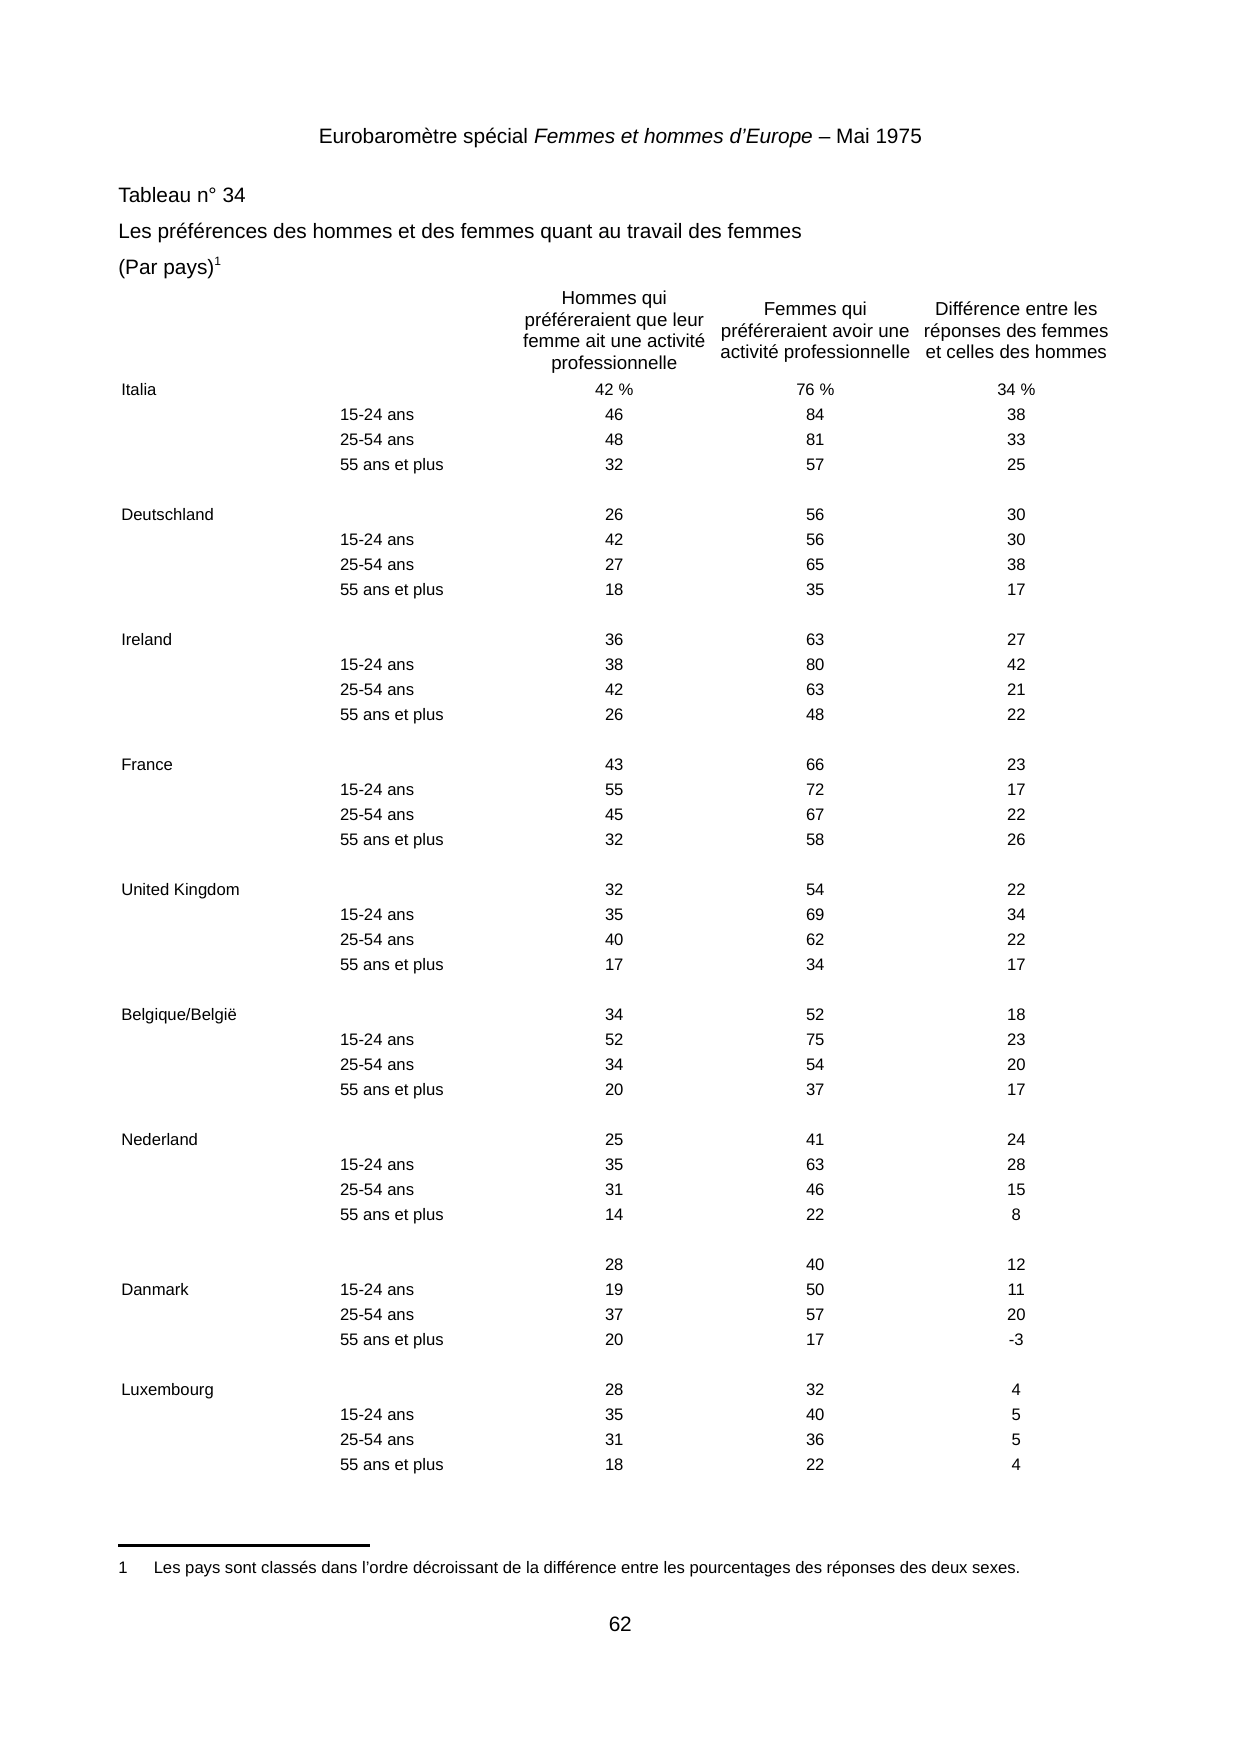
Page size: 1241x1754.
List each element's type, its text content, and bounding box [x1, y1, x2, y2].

table_cell 22 [715, 1451, 916, 1476]
table_cell 8 [916, 1201, 1117, 1226]
table_cell [514, 1101, 714, 1126]
table_cell 35 [715, 576, 916, 601]
table_cell 18 [514, 576, 714, 601]
table_cell 55 ans et plus [337, 1451, 513, 1476]
table_cell 22 [916, 876, 1117, 901]
table_cell [514, 851, 714, 876]
table_cell 32 [715, 1376, 916, 1401]
table_cell [118, 426, 337, 451]
table_cell [118, 526, 337, 551]
table_cell 26 [916, 826, 1117, 851]
table_cell Luxembourg [118, 1376, 337, 1401]
table_cell [118, 701, 337, 726]
table_cell [337, 476, 513, 501]
table_cell 55 ans et plus [337, 826, 513, 851]
table_cell 50 [715, 1276, 916, 1301]
table_cell [118, 851, 337, 876]
table_cell 67 [715, 801, 916, 826]
table_cell 20 [916, 1301, 1117, 1326]
table_cell 37 [514, 1301, 714, 1326]
table_cell [337, 601, 513, 626]
table_cell 56 [715, 526, 916, 551]
table_cell 26 [514, 501, 714, 526]
table_cell [118, 476, 337, 501]
table_cell [514, 976, 714, 1001]
table_cell [337, 376, 513, 401]
table_cell 75 [715, 1026, 916, 1051]
table_cell [118, 726, 337, 751]
table_cell 33 [916, 426, 1117, 451]
table_cell [118, 1201, 337, 1226]
table_cell Deutschland [118, 501, 337, 526]
table_cell -3 [916, 1326, 1117, 1351]
table_cell [337, 1226, 513, 1251]
table_cell [514, 601, 714, 626]
table_cell [916, 1101, 1117, 1126]
table_cell 42 [916, 651, 1117, 676]
table_cell 17 [916, 776, 1117, 801]
table_cell 35 [514, 1401, 714, 1426]
table_cell 27 [916, 626, 1117, 651]
table_cell 17 [514, 951, 714, 976]
table_cell [118, 551, 337, 576]
table_cell 38 [916, 401, 1117, 426]
table_cell 25-54 ans [337, 801, 513, 826]
table_cell [118, 901, 337, 926]
table_cell 55 ans et plus [337, 701, 513, 726]
table_cell [916, 1351, 1117, 1376]
table_cell 22 [916, 701, 1117, 726]
table_cell 17 [916, 576, 1117, 601]
table_cell [118, 976, 337, 1001]
table_cell 34 [916, 901, 1117, 926]
table_cell 76 % [715, 376, 916, 401]
table_cell [337, 851, 513, 876]
table_cell [715, 601, 916, 626]
table_cell 46 [715, 1176, 916, 1201]
table_cell 46 [514, 401, 714, 426]
table_cell 55 ans et plus [337, 451, 513, 476]
table_cell 31 [514, 1426, 714, 1451]
text (Par pays) [118, 254, 1122, 278]
table_cell [715, 976, 916, 1001]
table_cell 35 [514, 1151, 714, 1176]
table_cell 22 [715, 1201, 916, 1226]
table_cell [118, 1451, 337, 1476]
table_cell 5 [916, 1401, 1117, 1426]
table_cell 15-24 ans [337, 776, 513, 801]
table_cell 32 [514, 876, 714, 901]
table_cell 15-24 ans [337, 901, 513, 926]
table_cell 5 [916, 1426, 1117, 1451]
table_cell France [118, 751, 337, 776]
table_cell [337, 501, 513, 526]
table_cell [337, 1376, 513, 1401]
table_cell 42 [514, 526, 714, 551]
table_cell 15-24 ans [337, 1151, 513, 1176]
table_cell [118, 676, 337, 701]
table_cell Nederland [118, 1126, 337, 1151]
table_cell 55 ans et plus [337, 1201, 513, 1226]
text Tableau n° 34 [118, 183, 1122, 207]
text Les pays sont classés dans l’ordre décroissant de la différence entre les pourcentages des réponses des deux sexes. [118, 1557, 1122, 1577]
table_cell 23 [916, 751, 1117, 776]
table_cell [118, 1226, 337, 1251]
table_cell 26 [514, 701, 714, 726]
table_cell 42 [514, 676, 714, 701]
table_cell 4 [916, 1376, 1117, 1401]
table_cell [715, 851, 916, 876]
table_cell [337, 1351, 513, 1376]
table_cell 31 [514, 1176, 714, 1201]
table_cell 52 [514, 1026, 714, 1051]
table_cell 22 [916, 801, 1117, 826]
table_cell 37 [715, 1076, 916, 1101]
table_cell 34 [514, 1001, 714, 1026]
table_cell [715, 726, 916, 751]
table_cell 63 [715, 1151, 916, 1176]
table_cell 55 [514, 776, 714, 801]
table_cell [337, 976, 513, 1001]
table_cell 18 [916, 1001, 1117, 1026]
table_cell [916, 726, 1117, 751]
table_cell 54 [715, 876, 916, 901]
table_cell 30 [916, 526, 1117, 551]
table_cell 38 [916, 551, 1117, 576]
table_cell 15-24 ans [337, 1276, 513, 1301]
table_cell [337, 626, 513, 651]
table_cell 25-54 ans [337, 1426, 513, 1451]
table_cell 52 [715, 1001, 916, 1026]
table_cell [916, 476, 1117, 501]
table_cell 54 [715, 1051, 916, 1076]
table_cell [118, 801, 337, 826]
table_cell [514, 1351, 714, 1376]
table_cell 25 [916, 451, 1117, 476]
table_cell [337, 726, 513, 751]
table_cell 55 ans et plus [337, 1076, 513, 1101]
table_cell 15 [916, 1176, 1117, 1201]
table_cell [118, 1151, 337, 1176]
table_cell [715, 1101, 916, 1126]
table_cell 25-54 ans [337, 1301, 513, 1326]
table_header Hommes qui préféreraient que leur femme ait une activité professionnelle [514, 284, 714, 376]
table_cell [118, 601, 337, 626]
table_cell 36 [715, 1426, 916, 1451]
table_cell [715, 1226, 916, 1251]
table_cell [118, 1301, 337, 1326]
table_cell 34 [715, 951, 916, 976]
table_cell Italia [118, 376, 337, 401]
table_cell 69 [715, 901, 916, 926]
table_cell [514, 476, 714, 501]
table_cell 17 [715, 1326, 916, 1351]
table_cell 14 [514, 1201, 714, 1226]
table_cell 34 % [916, 376, 1117, 401]
table_cell [337, 876, 513, 901]
table_cell [514, 1226, 714, 1251]
table_cell [118, 1176, 337, 1201]
table_cell 63 [715, 676, 916, 701]
table_cell 55 ans et plus [337, 1326, 513, 1351]
table_cell [118, 1401, 337, 1426]
table_cell [916, 851, 1117, 876]
table_cell [118, 401, 337, 426]
table_cell [118, 1426, 337, 1451]
table_cell 48 [715, 701, 916, 726]
table_cell [118, 826, 337, 851]
table_cell 25-54 ans [337, 551, 513, 576]
table_cell 12 [916, 1251, 1117, 1276]
table_cell [916, 1226, 1117, 1251]
table_cell 40 [715, 1251, 916, 1276]
table_cell [118, 926, 337, 951]
table_cell [118, 1326, 337, 1351]
table_cell 11 [916, 1276, 1117, 1301]
table_cell [715, 1351, 916, 1376]
table_cell 22 [916, 926, 1117, 951]
table_cell 34 [514, 1051, 714, 1076]
table_header Femmes qui préféreraient avoir une activité professionnelle [715, 284, 916, 376]
table_cell Ireland [118, 626, 337, 651]
table_cell [337, 1126, 513, 1151]
table_cell [337, 751, 513, 776]
table_cell 20 [916, 1051, 1117, 1076]
table_cell 25-54 ans [337, 1176, 513, 1201]
table_cell [514, 726, 714, 751]
table_header Différence entre les réponses des femmes et celles des hommes [916, 284, 1117, 376]
table_cell 45 [514, 801, 714, 826]
table_cell [337, 1101, 513, 1126]
table_cell 57 [715, 1301, 916, 1326]
table_cell [118, 451, 337, 476]
table_cell 36 [514, 626, 714, 651]
table_cell 40 [715, 1401, 916, 1426]
table_cell 55 ans et plus [337, 576, 513, 601]
table_cell 15-24 ans [337, 401, 513, 426]
table_cell 28 [514, 1376, 714, 1401]
table_cell 15-24 ans [337, 1401, 513, 1426]
table_cell United Kingdom [118, 876, 337, 901]
table_cell 15-24 ans [337, 526, 513, 551]
table_cell 66 [715, 751, 916, 776]
table_cell Belgique/België [118, 1001, 337, 1026]
table_cell 48 [514, 426, 714, 451]
table_cell [118, 1026, 337, 1051]
table_cell [916, 601, 1117, 626]
table_cell [118, 776, 337, 801]
table_cell 20 [514, 1326, 714, 1351]
table_cell 58 [715, 826, 916, 851]
table_cell [118, 1251, 337, 1276]
table_cell 21 [916, 676, 1117, 701]
table_cell 25-54 ans [337, 1051, 513, 1076]
table_cell [118, 576, 337, 601]
table_cell 17 [916, 951, 1117, 976]
table_cell 72 [715, 776, 916, 801]
table_cell 55 ans et plus [337, 951, 513, 976]
table_cell [118, 1101, 337, 1126]
table_cell 32 [514, 826, 714, 851]
table_cell 20 [514, 1076, 714, 1101]
table_cell 15-24 ans [337, 1026, 513, 1051]
table_cell 42 % [514, 376, 714, 401]
table_cell 24 [916, 1126, 1117, 1151]
table_cell [118, 951, 337, 976]
table_cell 23 [916, 1026, 1117, 1051]
table_cell 62 [715, 926, 916, 951]
table_cell 25 [514, 1126, 714, 1151]
table_cell Danmark [118, 1276, 337, 1301]
table_header [118, 284, 337, 376]
table_cell 38 [514, 651, 714, 676]
table_cell 25-54 ans [337, 926, 513, 951]
table_cell 56 [715, 501, 916, 526]
table_cell 84 [715, 401, 916, 426]
table_cell [715, 476, 916, 501]
table_cell [118, 651, 337, 676]
table_cell 81 [715, 426, 916, 451]
text Les préférences des hommes et des femmes quant au travail des femmes [118, 219, 1122, 243]
table_cell 25-54 ans [337, 676, 513, 701]
table_cell [337, 1001, 513, 1026]
table_cell 63 [715, 626, 916, 651]
table_cell [916, 976, 1117, 1001]
table_cell 57 [715, 451, 916, 476]
table_cell [337, 1251, 513, 1276]
table_cell 43 [514, 751, 714, 776]
table_cell 25-54 ans [337, 426, 513, 451]
table_header [337, 284, 513, 376]
table_cell 18 [514, 1451, 714, 1476]
table_cell 40 [514, 926, 714, 951]
table_cell [118, 1051, 337, 1076]
table_cell 35 [514, 901, 714, 926]
table_cell 4 [916, 1451, 1117, 1476]
table_cell [118, 1076, 337, 1101]
table_cell 41 [715, 1126, 916, 1151]
table_cell 15-24 ans [337, 651, 513, 676]
table_cell 65 [715, 551, 916, 576]
table_cell 80 [715, 651, 916, 676]
table_cell 30 [916, 501, 1117, 526]
table_cell 32 [514, 451, 714, 476]
table_cell 19 [514, 1276, 714, 1301]
table_cell 28 [916, 1151, 1117, 1176]
table_cell 27 [514, 551, 714, 576]
table_cell [118, 1351, 337, 1376]
table_cell 28 [514, 1251, 714, 1276]
table_cell 17 [916, 1076, 1117, 1101]
